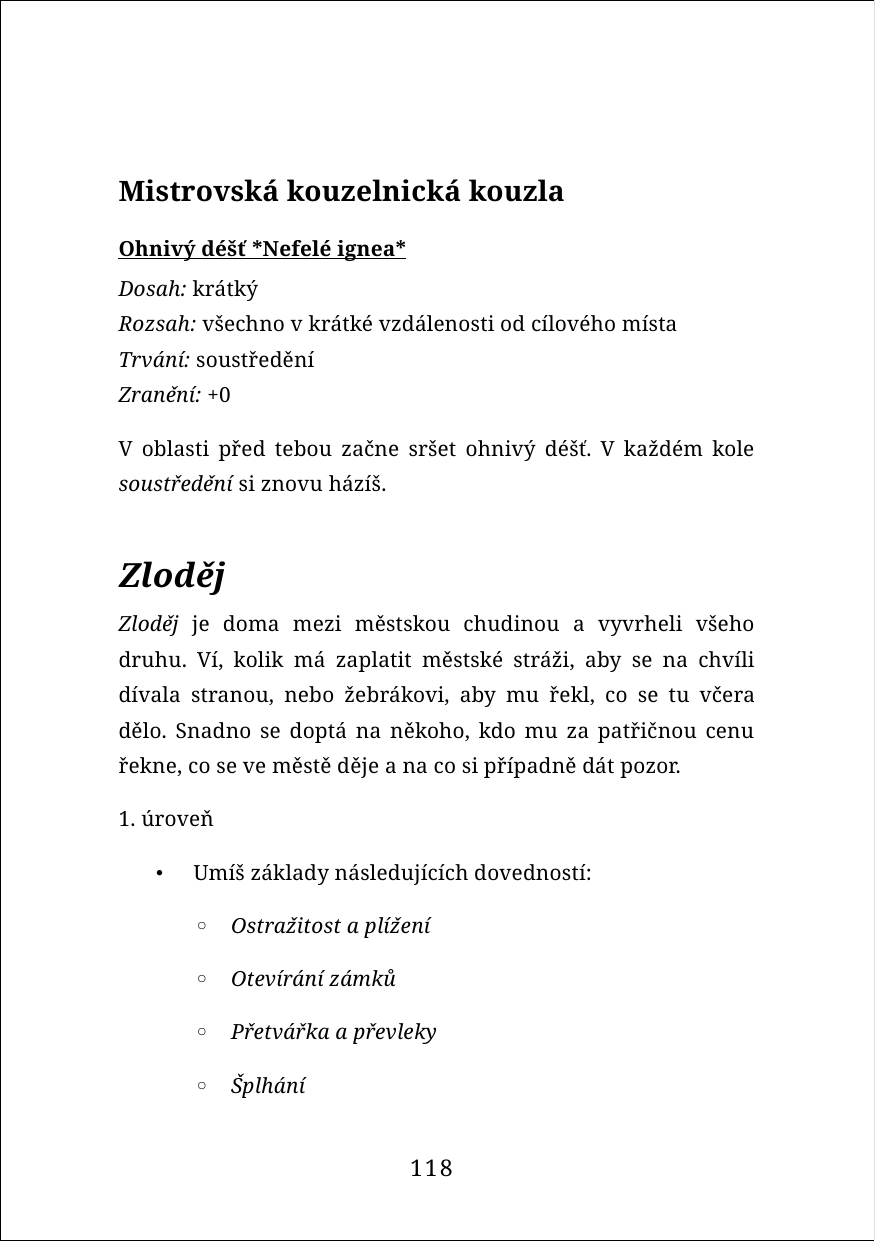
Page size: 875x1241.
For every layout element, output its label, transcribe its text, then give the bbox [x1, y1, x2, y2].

list Přetvářka a převleky [193, 1017, 756, 1046]
list Šplhání [193, 1071, 756, 1099]
subtitle Ohnivý déšť *Nefelé ignea* [118, 234, 756, 262]
list Otevírání zámků [193, 964, 756, 993]
text Dosah: krátký Rozsah: všechno v krátké vzdálenosti od cílového místa Trvání: soustředění Zranění: +0 [118, 274, 756, 409]
subtitle Zloděj [118, 552, 756, 597]
list Umíš základy následujících dovedností: [156, 858, 756, 886]
list Ostražitost a plížení [193, 911, 756, 939]
text 1. úroveň [118, 804, 756, 833]
subtitle Mistrovská kouzelnická kouzla [118, 172, 756, 210]
text Zloděj je doma mezi městskou chudinou a vyvrheli všeho druhu. Ví, kolik má zaplatit městské stráži, aby se na chvíli dívala stranou, nebo žebrákovi, aby mu řekl, co se tu včera dělo. Snadno se doptá na někoho, kdo mu za patřičnou cenu řekne, co se ve městě děje a na co si případně dát pozor. [118, 609, 756, 780]
text V oblasti před tebou začne sršet ohnivý déšť. V každém kole soustředění si znovu házíš. [118, 434, 756, 498]
